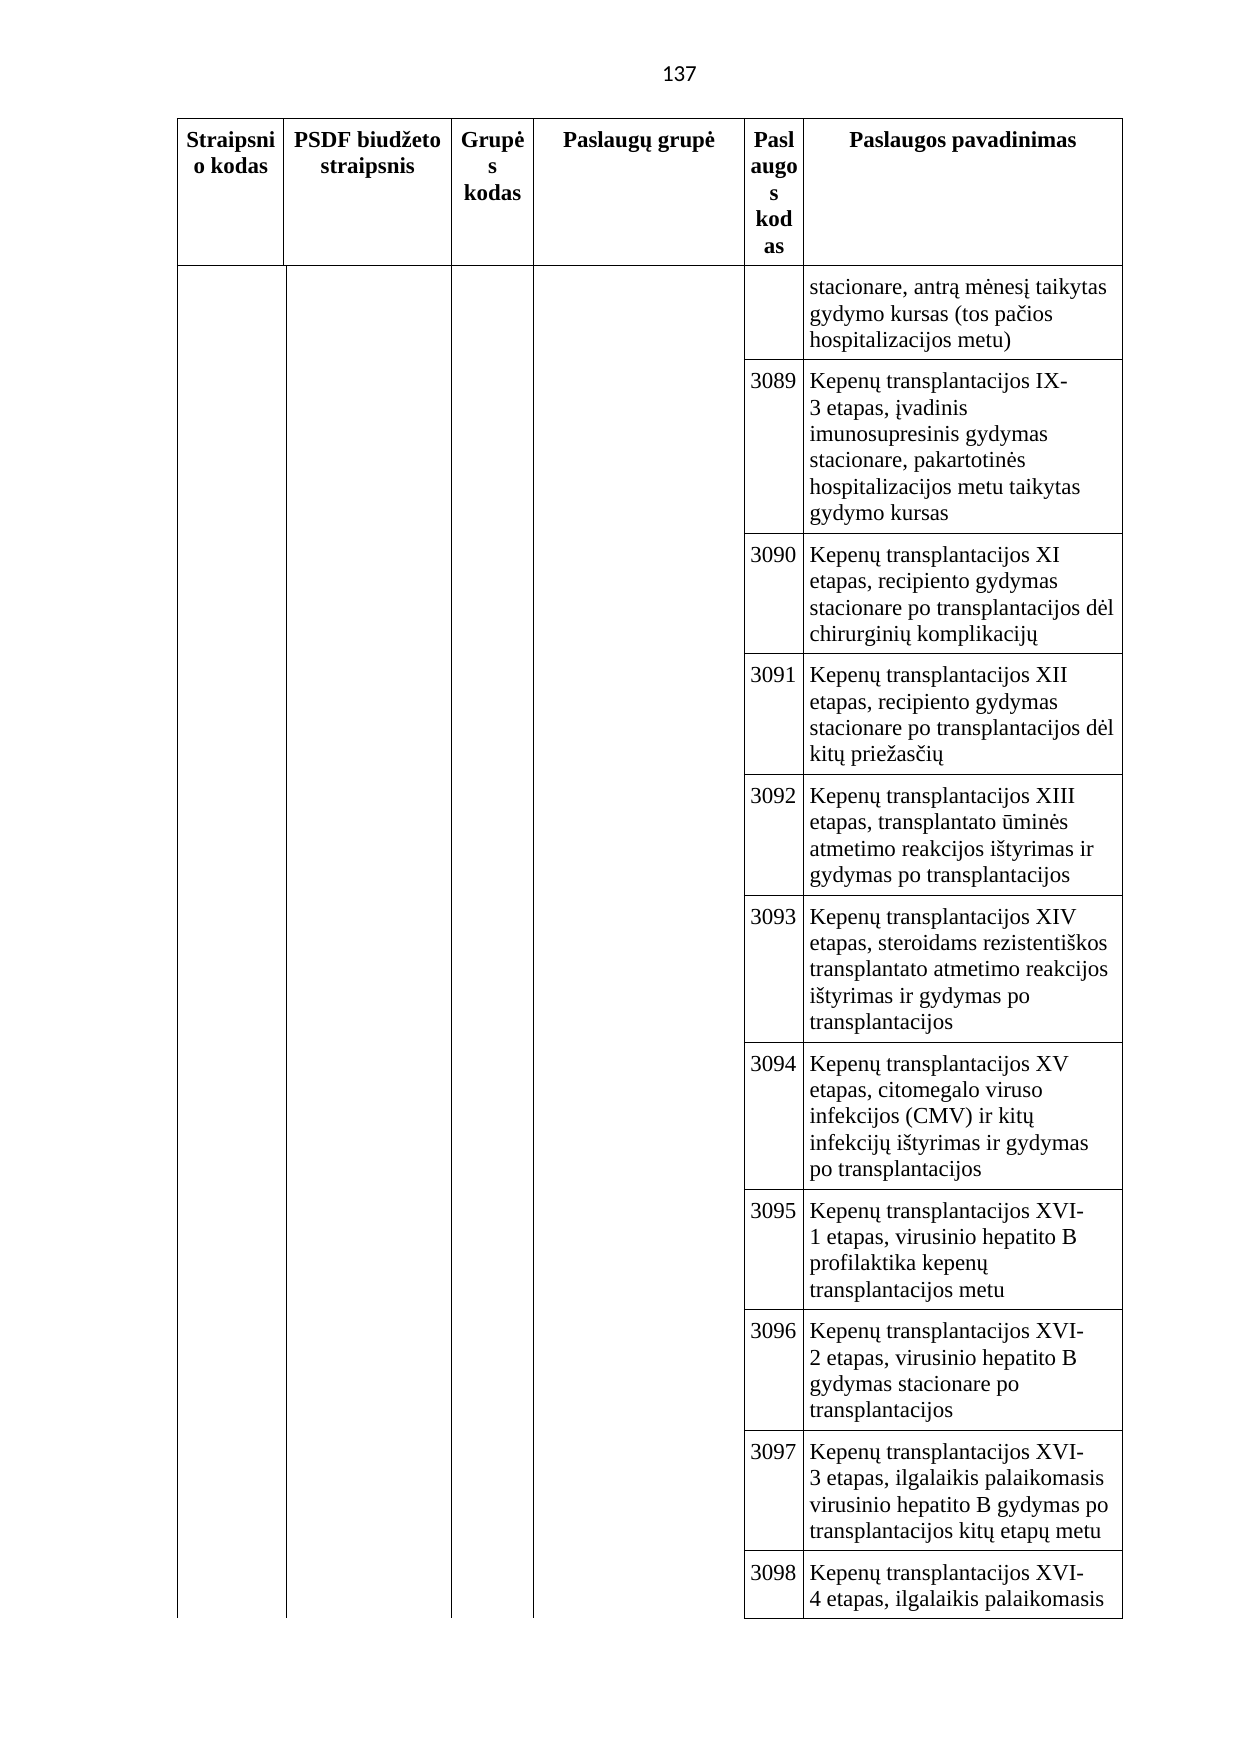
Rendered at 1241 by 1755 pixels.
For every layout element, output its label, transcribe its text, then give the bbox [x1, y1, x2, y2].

table_cell 3093 [745, 896, 803, 1042]
table_cell 3095 [745, 1190, 803, 1309]
table_cell Kepenų transplantacijos XIII etapas, transplantato ūminės atmetimo reakcijos ištyrimas ir gydymas po transplantacijos [804, 775, 1122, 894]
table_header Grupės kodas [452, 119, 533, 265]
table_cell 3090 [745, 534, 803, 653]
table_cell [287, 895, 451, 1042]
table_cell 3091 [745, 654, 803, 774]
table_cell [452, 533, 533, 653]
table_cell [452, 1550, 533, 1618]
table_header PSDF biudžeto straipsnis [284, 119, 451, 265]
table_cell [452, 1042, 533, 1188]
table_cell [287, 774, 451, 894]
table_cell 3098 [745, 1551, 803, 1618]
table_cell [287, 653, 451, 774]
table_cell [287, 1189, 451, 1309]
table_cell [287, 1430, 451, 1550]
table_cell [534, 359, 744, 533]
table_header Straipsnio kodas [178, 119, 283, 265]
table_cell Kepenų transplantacijos XVI-2 etapas, virusinio hepatito B gydymas stacionare po transplantacijos [804, 1310, 1122, 1430]
table_cell [534, 266, 744, 359]
table_cell [287, 266, 451, 359]
table_cell [534, 1309, 744, 1430]
table_cell [287, 1042, 451, 1188]
table_cell [178, 266, 286, 359]
table_cell [178, 774, 286, 894]
table_header Paslaugos pavadinimas [804, 119, 1122, 265]
table_cell Kepenų transplantacijos XIV etapas, steroidams rezistentiškos transplantato atmetimo reakcijos ištyrimas ir gydymas po transplantacijos [804, 896, 1122, 1042]
table_cell [452, 1309, 533, 1430]
table_cell Kepenų transplantacijos IX-3 etapas, įvadinis imunosupresinis gydymas stacionare, pakartotinės hospitalizacijos metu taikytas gydymo kursas [804, 360, 1122, 533]
table_cell Kepenų transplantacijos XVI-1 etapas, virusinio hepatito B profilaktika kepenų transplantacijos metu [804, 1190, 1122, 1309]
table_cell 3097 [745, 1431, 803, 1550]
table_cell Kepenų transplantacijos XVI-3 etapas, ilgalaikis palaikomasis virusinio hepatito B gydymas po transplantacijos kitų etapų metu [804, 1431, 1122, 1550]
table_cell [745, 266, 803, 359]
table_cell [178, 653, 286, 774]
table_cell 3094 [745, 1043, 803, 1188]
table_cell [178, 533, 286, 653]
table_cell Kepenų transplantacijos XI etapas, recipiento gydymas stacionare po transplantacijos dėl chirurginių komplikacijų [804, 534, 1122, 653]
table_cell Kepenų transplantacijos XV etapas, citomegalo viruso infekcijos (CMV) ir kitų infekcijų ištyrimas ir gydymas po transplantacijos [804, 1043, 1122, 1188]
table_cell [287, 1309, 451, 1430]
table_cell [452, 774, 533, 894]
table_cell [178, 1042, 286, 1188]
table_cell 3089 [745, 360, 803, 533]
table_cell Kepenų transplantacijos XII etapas, recipiento gydymas stacionare po transplantacijos dėl kitų priežasčių [804, 654, 1122, 774]
table_cell [287, 1550, 451, 1618]
table_cell Kepenų transplantacijos XVI-4 etapas, ilgalaikis palaikomasis [804, 1551, 1122, 1618]
table_cell 3092 [745, 775, 803, 894]
table_cell [287, 359, 451, 533]
table_cell [452, 359, 533, 533]
table_cell 3096 [745, 1310, 803, 1430]
table_cell [452, 895, 533, 1042]
table_cell [534, 895, 744, 1042]
table_header Paslaugos kodas [745, 119, 803, 265]
table_cell [178, 1309, 286, 1430]
table_cell [534, 774, 744, 894]
table_cell [534, 653, 744, 774]
table_cell [534, 1430, 744, 1550]
table_cell [534, 1189, 744, 1309]
table_cell [534, 1042, 744, 1188]
table_cell [534, 533, 744, 653]
table_cell [178, 1550, 286, 1618]
table_cell [452, 266, 533, 359]
table_cell [452, 1189, 533, 1309]
table_cell [452, 1430, 533, 1550]
table_cell [178, 1430, 286, 1550]
table_cell [452, 653, 533, 774]
table_cell [178, 895, 286, 1042]
table_header Paslaugų grupė [534, 119, 744, 265]
table_cell stacionare, antrą mėnesį taikytas gydymo kursas (tos pačios hospitalizacijos metu) [804, 266, 1122, 359]
table_cell [178, 1189, 286, 1309]
table_cell [178, 359, 286, 533]
table_cell [287, 533, 451, 653]
table_cell [534, 1550, 744, 1618]
